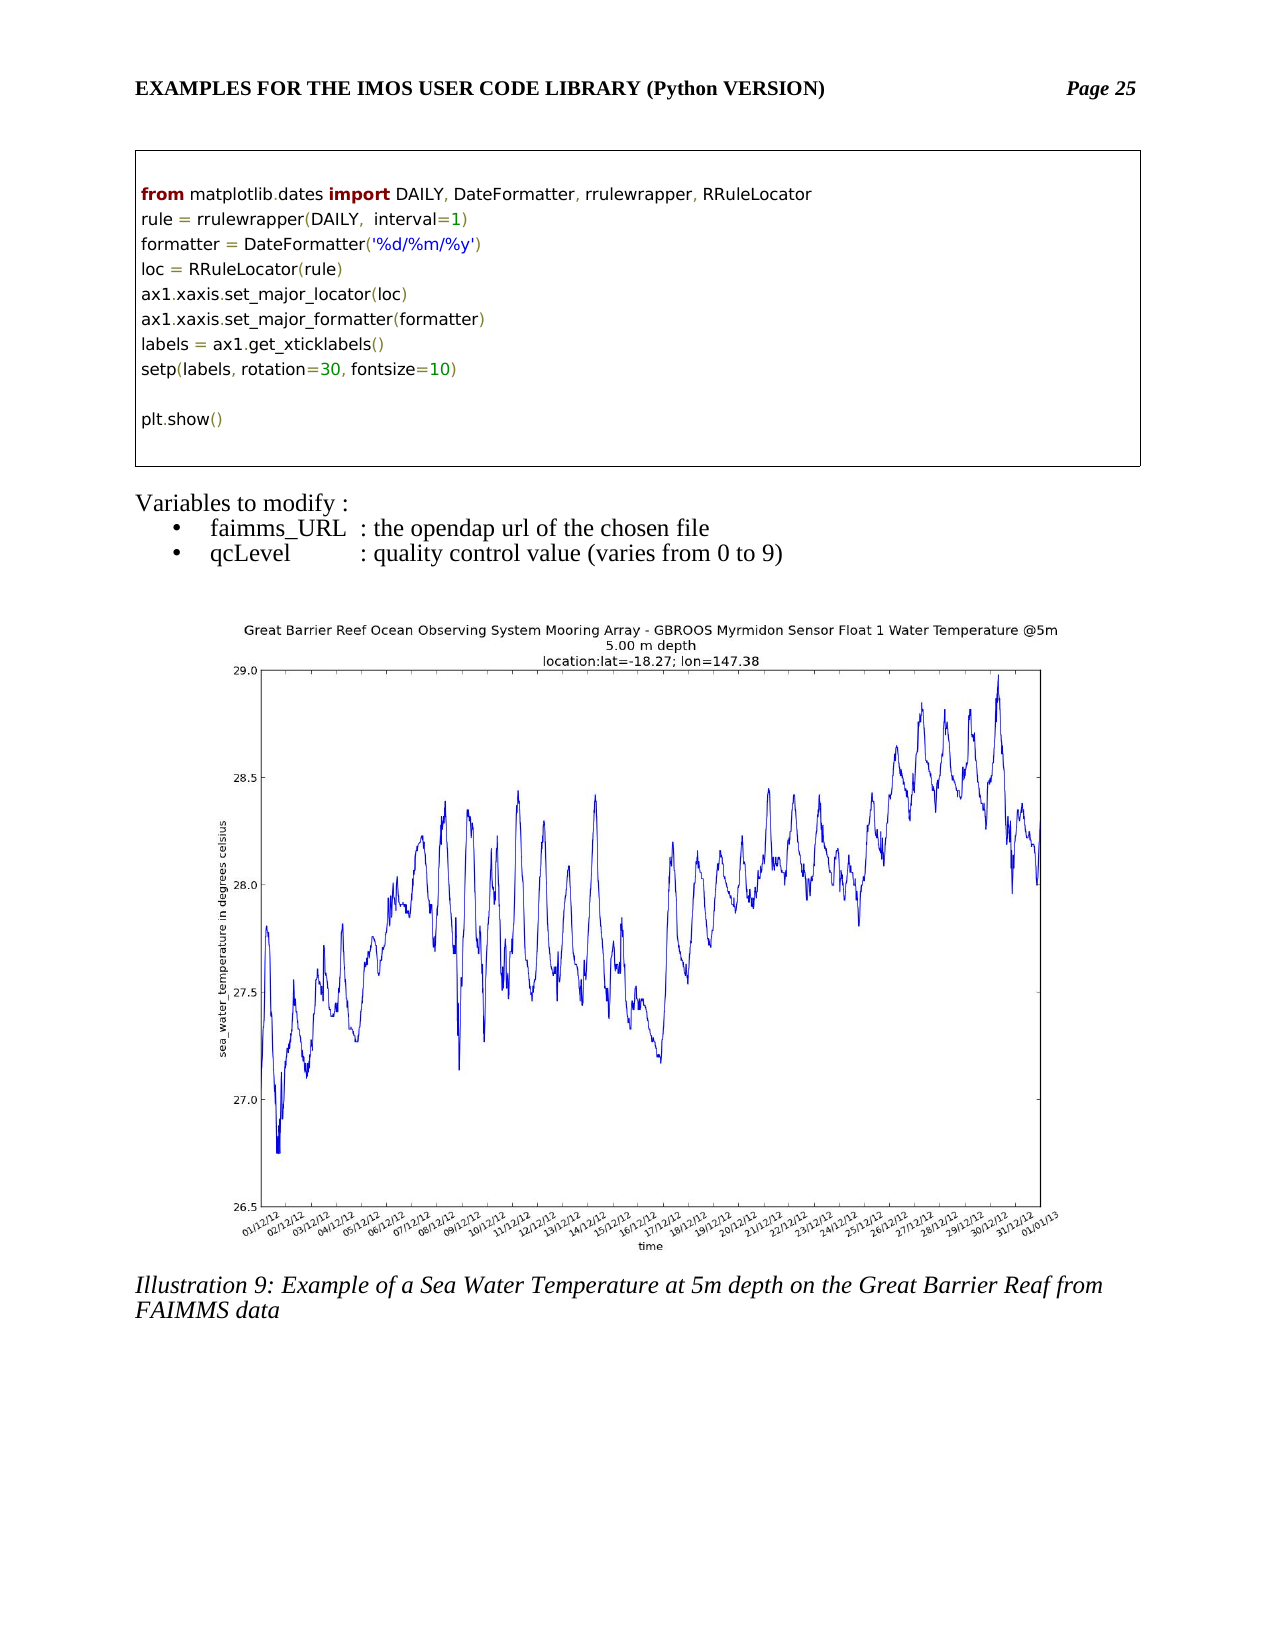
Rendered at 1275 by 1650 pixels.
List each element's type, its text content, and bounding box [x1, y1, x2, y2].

picture [135, 603, 1141, 1274]
list qcLevel : quality control value (varies from 0 to 9) [172, 541, 1140, 566]
text Variables to modify : [135, 491, 1140, 516]
list faimms_URL : the opendap url of the chosen file [172, 516, 1140, 541]
text Illustration 9: Example of a Sea Water Temperature at 5m depth on the Great Barrier Reaf from FAIMMS data [135, 1274, 1140, 1324]
table_header from matplotlib.dates import DAILY, DateFormatter, rrulewrapper, RRuleLocator rule = rrulewrapper(DAILY, interval=1) formatter = DateFormatter('%d/%m/%y') loc = RRuleLocator(rule) ax1.xaxis.set_major_locator(loc) ax1.xaxis.set_major_formatter(formatter) labels = ax1.get_xticklabels() setp(labels, rotation=30, fontsize=10) plt.show() [136, 151, 1140, 466]
